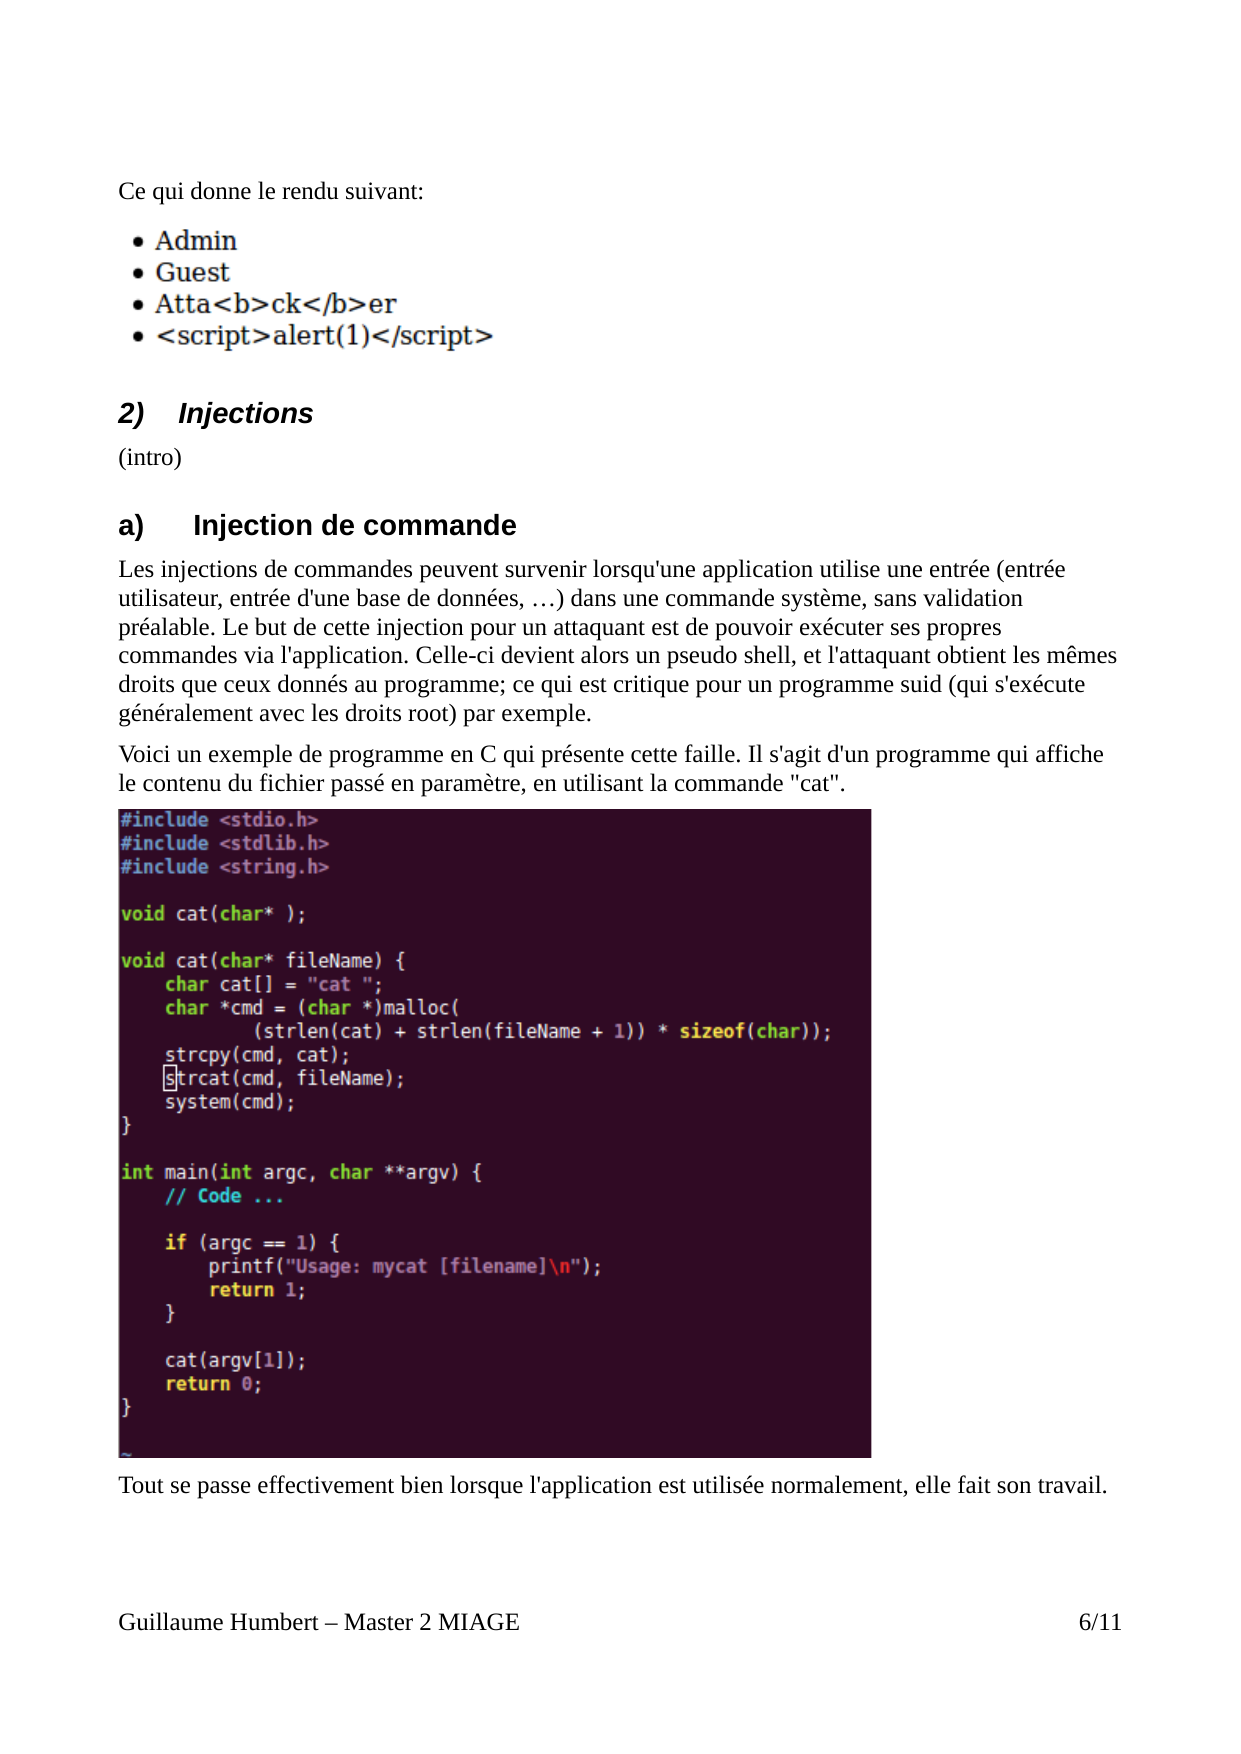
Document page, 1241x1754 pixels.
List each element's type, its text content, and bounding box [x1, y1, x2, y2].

text Ce qui donne le rendu suivant: [118, 176, 1122, 205]
subtitle Injection de commande [118, 508, 1122, 542]
text Les injections de commandes peuvent survenir lorsqu'une application utilise une entrée (entrée utilisateur, entrée d'une base de données, …) dans une commande système, sans validation préalable. Le but de cette injection pour un attaquant est de pouvoir exécuter ses propres commandes via l'application. Celle-ci devient alors un pseudo shell, et l'attaquant obtient les mêmes droits que ceux donnés au programme; ce qui est critique pour un programme suid (qui s'exécute généralement avec les droits root) par exemple. [118, 554, 1122, 727]
subtitle Injections [118, 396, 1122, 429]
picture [118, 217, 504, 359]
picture [118, 809, 872, 1458]
text (intro) [118, 442, 1122, 471]
text Voici un exemple de programme en C qui présente cette faille. Il s'agit d'un programme qui affiche le contenu du fichier passé en paramètre, en utilisant la commande "cat". [118, 739, 1122, 797]
text Tout se passe effectivement bien lorsque l'application est utilisée normalement, elle fait son travail. [118, 1470, 1122, 1499]
